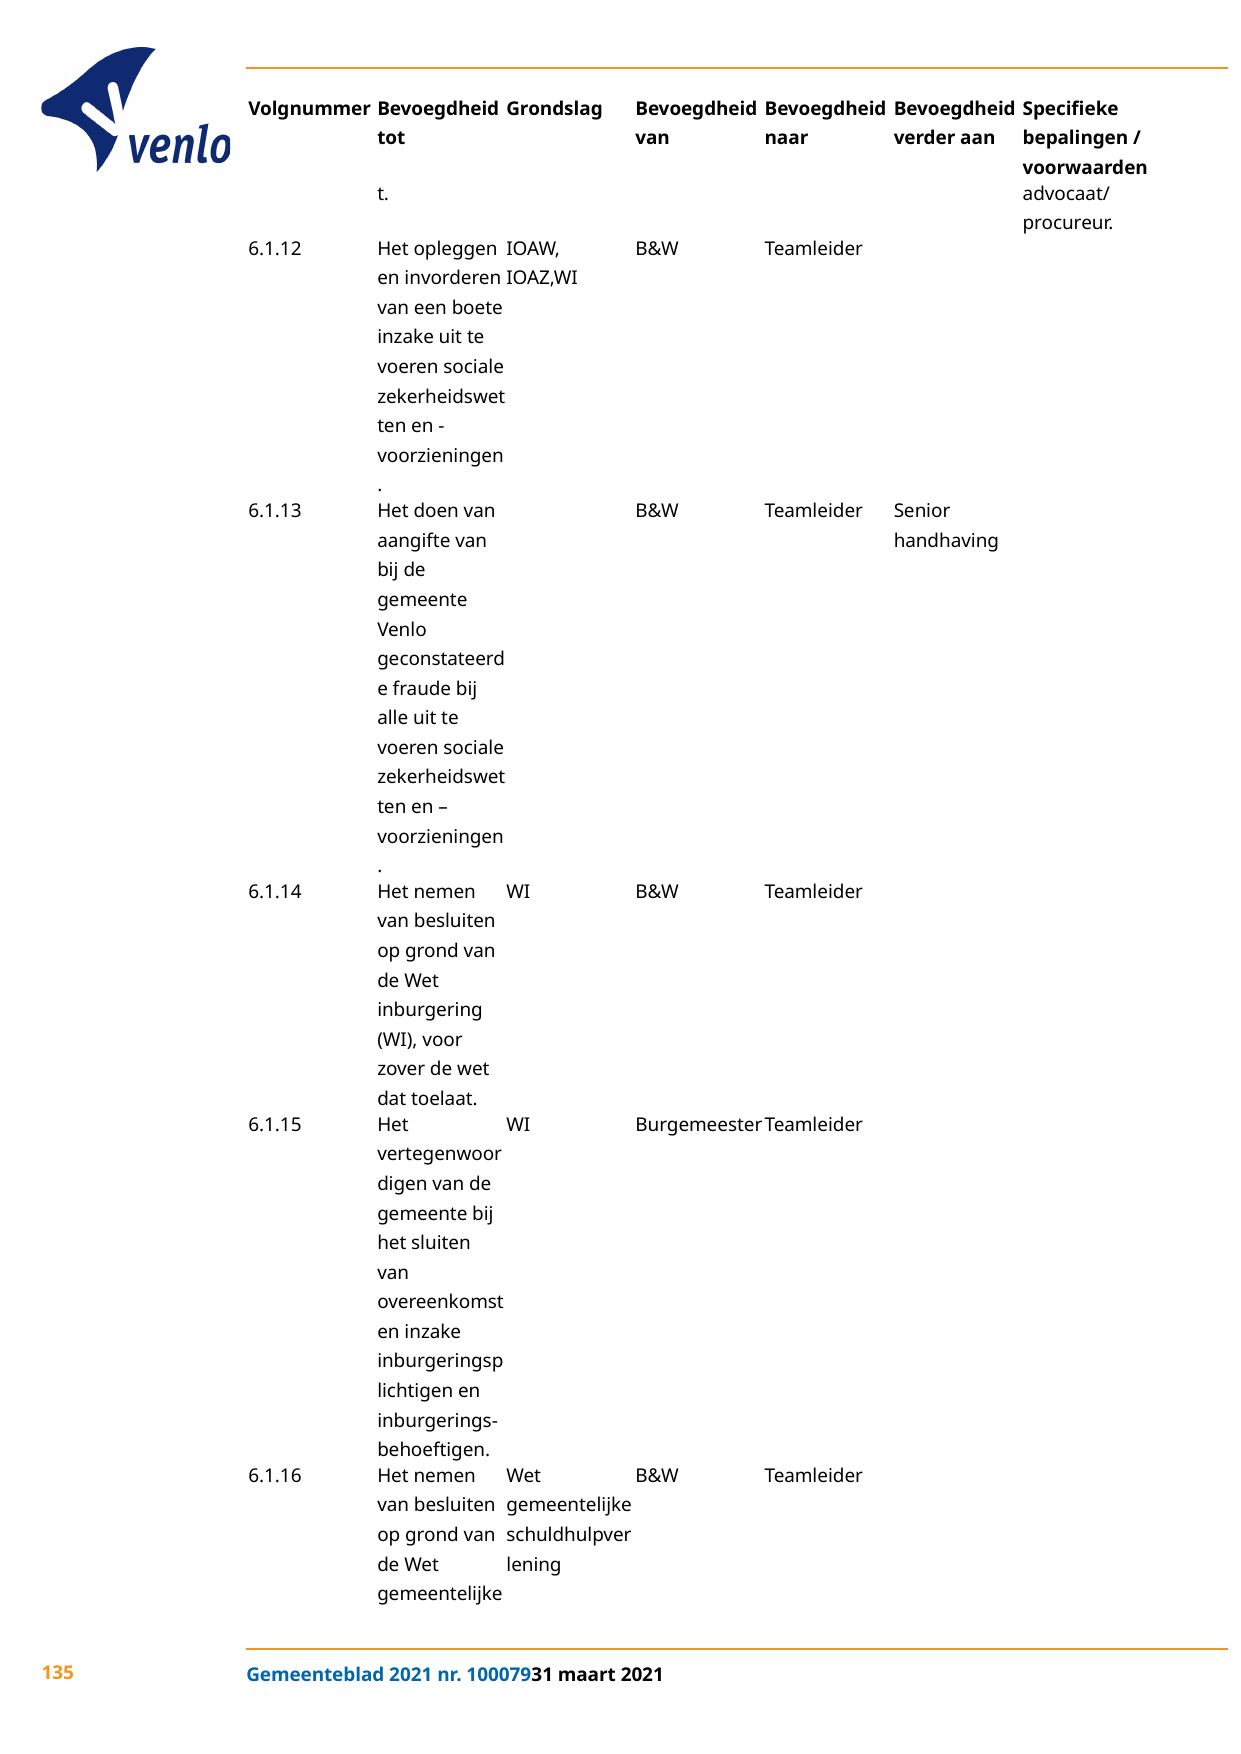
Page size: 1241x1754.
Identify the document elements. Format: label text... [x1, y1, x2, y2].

table_cell Senior handhaving [894, 498, 1022, 878]
table_cell Het nemen van besluiten op grond van de Wet inburgering (WI), voor zover de wet dat toelaat. [377, 878, 506, 1111]
table_cell [1023, 1462, 1152, 1606]
table_cell Het vertegenwoordigen van de gemeente bij het sluiten van overeenkomsten inzake inburgeringsplichtigen en inburgerings-behoeftigen. [377, 1111, 506, 1462]
table_cell Het opleggen en invorderen van een boete inzake uit te voeren sociale zekerheidswetten en -voorzieningen. [377, 235, 506, 497]
table_cell Het doen van aangifte van bij de gemeente Venlo geconstateerde fraude bij alle uit te voeren sociale zekerheidswetten en –voorzieningen. [377, 498, 506, 878]
table_header Specifieke bepalingen / voorwaarden [1023, 95, 1152, 180]
table_cell 6.1.15 [248, 1111, 377, 1462]
table_cell [894, 180, 1022, 235]
table_header Bevoegdheid verder aan [894, 95, 1022, 180]
table_cell t. [377, 180, 506, 235]
table_cell Teamleider [764, 235, 893, 497]
picture [41, 47, 231, 172]
table_cell [894, 878, 1022, 1111]
table_cell Teamleider [764, 1111, 893, 1462]
table_cell [894, 1111, 1022, 1462]
table_cell WI [506, 1111, 635, 1462]
table_cell [1023, 1111, 1152, 1462]
table_cell 6.1.13 [248, 498, 377, 878]
table_cell [1023, 498, 1152, 878]
table_cell [1023, 878, 1152, 1111]
table_header Bevoegdheid naar [764, 95, 893, 180]
table_cell advocaat/ procureur. [1023, 180, 1152, 235]
table_cell IOAW, IOAZ,WI [506, 235, 635, 497]
table_cell Teamleider [764, 1462, 893, 1606]
table_cell WI [506, 878, 635, 1111]
table_cell [506, 498, 635, 878]
table_header Volgnummer [248, 95, 377, 180]
table_cell Wet gemeentelijke schuldhulpverlening [506, 1462, 635, 1606]
table_cell Het nemen van besluiten op grond van de Wet gemeentelijke [377, 1462, 506, 1606]
table_header Bevoegdheid tot [377, 95, 506, 180]
table_cell B&W [635, 498, 764, 878]
table_header Bevoegdheid van [635, 95, 764, 180]
table_cell Teamleider [764, 498, 893, 878]
table_cell [894, 235, 1022, 497]
table_cell [635, 180, 764, 235]
table_cell 6.1.14 [248, 878, 377, 1111]
table_cell B&W [635, 878, 764, 1111]
table_cell [1023, 235, 1152, 497]
table_cell [506, 180, 635, 235]
table_header Grondslag [506, 95, 635, 180]
table_cell [894, 1462, 1022, 1606]
table_cell 6.1.16 [248, 1462, 377, 1606]
table_cell B&W [635, 1462, 764, 1606]
table_cell Burgemeester [635, 1111, 764, 1462]
table_cell [248, 180, 377, 235]
table_cell B&W [635, 235, 764, 497]
table_cell [764, 180, 893, 235]
table_cell 6.1.12 [248, 235, 377, 497]
table_cell Teamleider [764, 878, 893, 1111]
